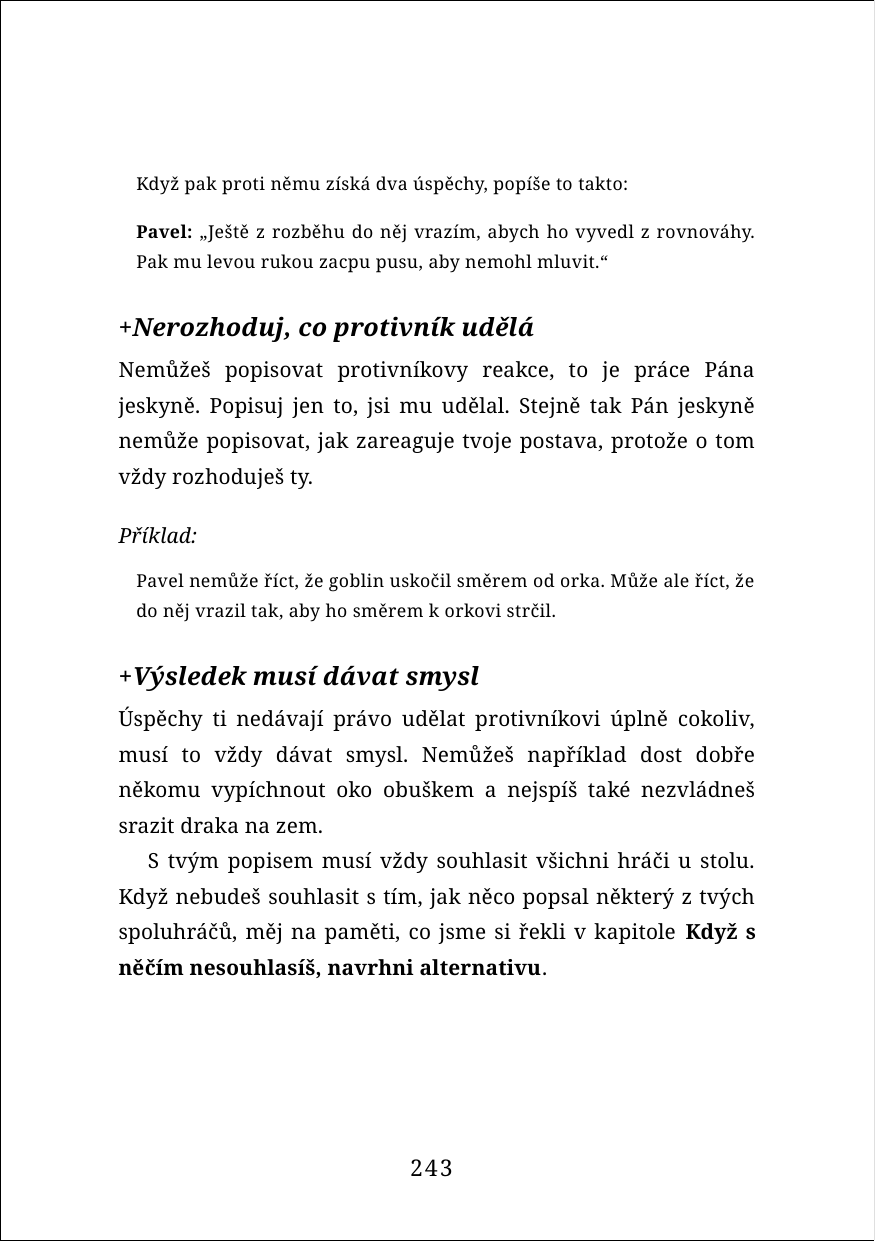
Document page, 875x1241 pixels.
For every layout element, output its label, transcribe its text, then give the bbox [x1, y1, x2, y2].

text Když pak proti němu získá dva úspěchy, popíše to takto: [136, 172, 756, 196]
text Nemůžeš popisovat protivníkovy reakce, to je práce Pána jeskyně. Popisuj jen to, jsi mu udělal. Stejně tak Pán jeskyně nemůže popisovat, jak zareaguje tvoje postava, protože o tom vždy rozhoduješ ty. [118, 355, 756, 490]
subtitle +Nerozhoduj, co protivník udělá [118, 309, 756, 344]
text Pavel nemůže říct, že goblin uskočil směrem od orka. Může ale říct, že do něj vrazil tak, aby ho směrem k orkovi strčil. [136, 568, 756, 623]
subtitle +Výsledek musí dávat smysl [118, 658, 756, 692]
text Úspěchy ti nedávají právo udělat protivníkovi úplně cokoliv, musí to vždy dávat smysl. Nemůžeš například dost dobře někomu vypíchnout oko obuškem a nejspíš také nezvládneš srazit draka na zem. S tvým popisem musí vždy souhlasit všichni hráči u stolu. Když nebudeš souhlasit s tím, jak něco popsal některý z tvých spoluhráčů, měj na paměti, co jsme si řekli v kapitole Když s něčím nesouhlasíš, navrhni alternativu. [118, 704, 756, 981]
text Pavel: „Ještě z rozběhu do něj vrazím, abych ho vyvedl z rovnováhy. Pak mu levou rukou zacpu pusu, aby nemohl mluvit.“ [136, 220, 756, 274]
text Příklad: [118, 521, 756, 549]
